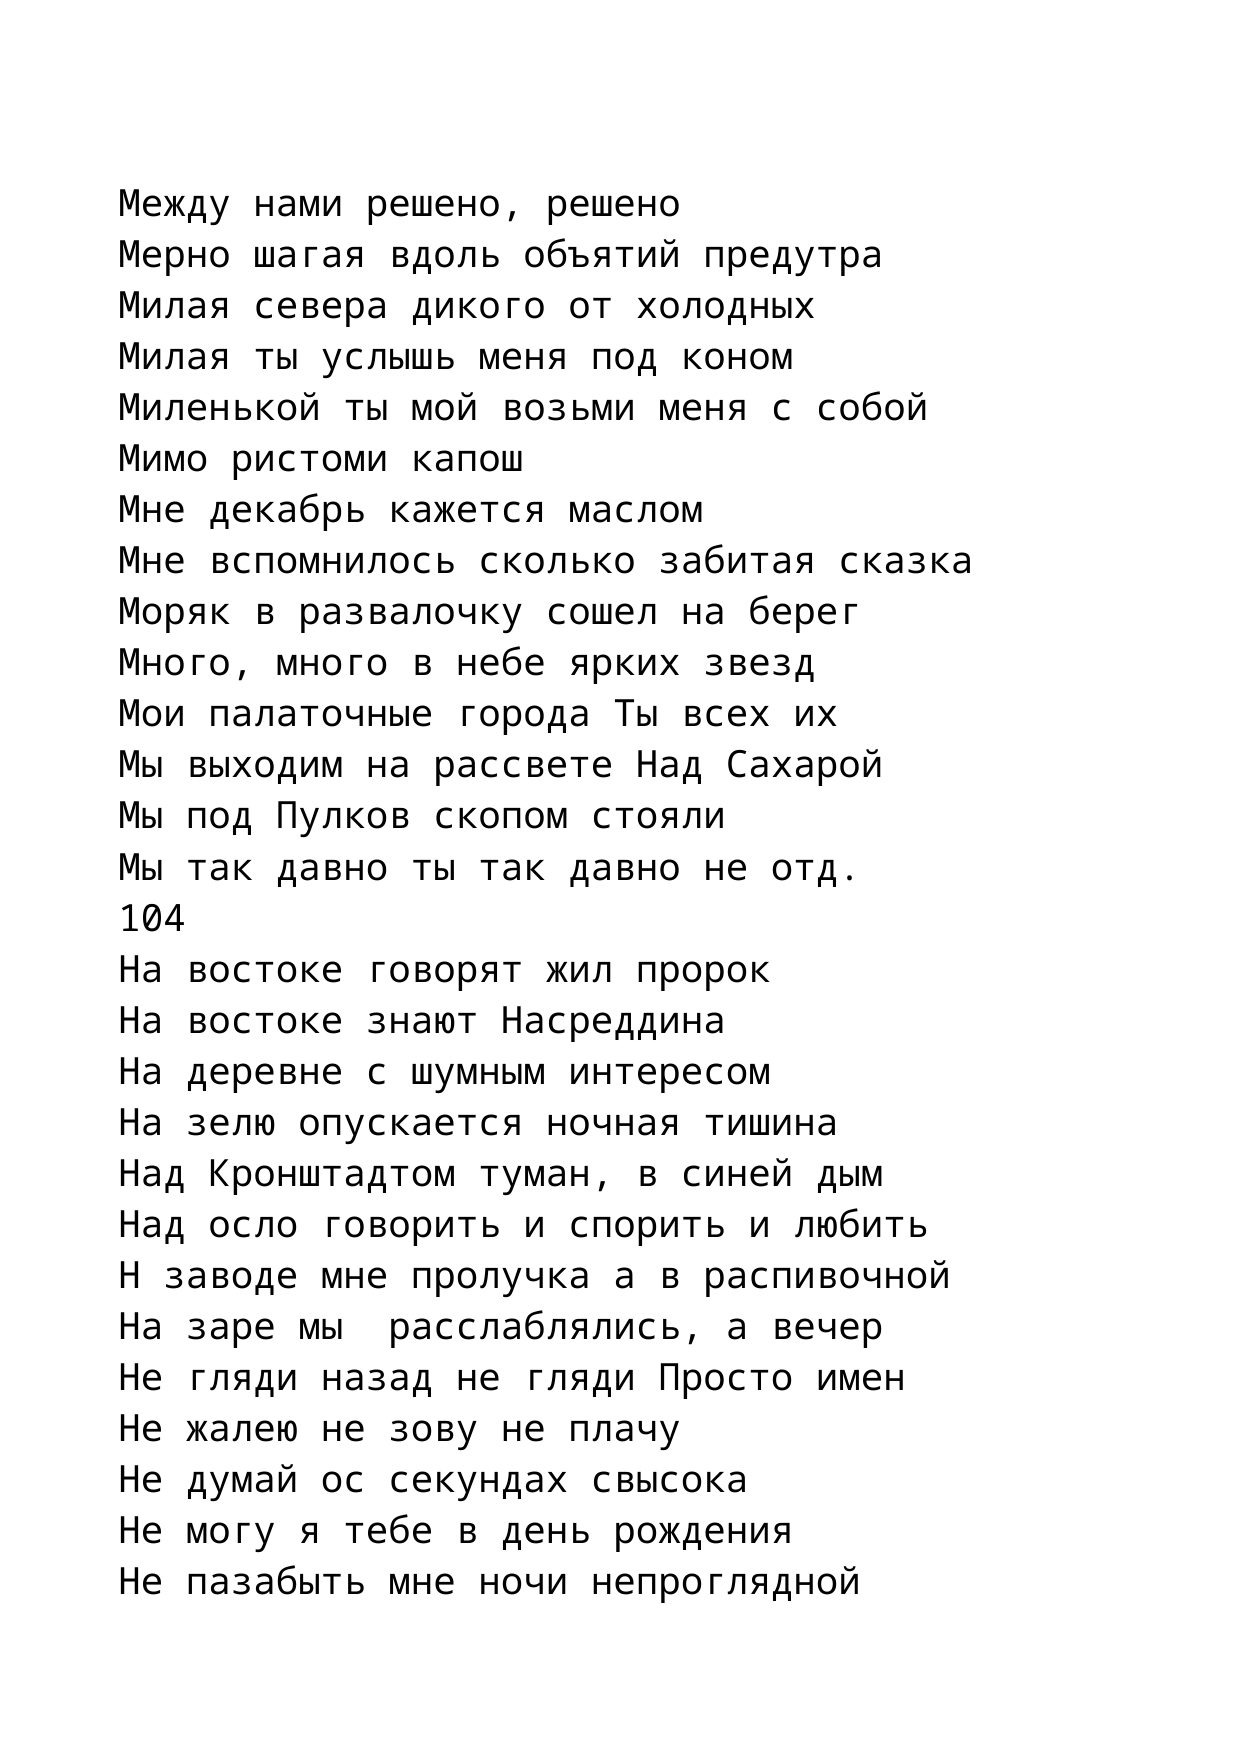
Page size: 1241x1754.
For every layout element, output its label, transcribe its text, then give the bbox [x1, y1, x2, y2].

text Мы выходим на рассвете Над Сахарой [118, 738, 1122, 789]
text На заре мы расслаблялись, а вечер [118, 1299, 1122, 1350]
text Мы так давно ты так давно не отд. [118, 840, 1122, 891]
text Много, много в небе ярких звезд [118, 636, 1122, 687]
text Мне декабрь кажется маслом [118, 483, 1122, 534]
text Не жалею не зову не плачу [118, 1401, 1122, 1452]
text Милая севера дикого от холодных [118, 278, 1122, 329]
text Над Кронштадтом туман, в синей дым [118, 1146, 1122, 1197]
text Моряк в развалочку сошел на берег [118, 585, 1122, 636]
text Мерно шагая вдоль объятий предутра [118, 227, 1122, 278]
text Миленькой ты мой возьми меня с собой [118, 381, 1122, 432]
text Мне вспомнилось сколько забитая сказка [118, 534, 1122, 585]
text Не думай ос секундах свысока [118, 1452, 1122, 1503]
text На деревне с шумным интересом [118, 1044, 1122, 1095]
text Не пазабыть мне ночи непроглядной [118, 1554, 1122, 1606]
text Между нами решено, решено [118, 176, 1122, 227]
text Мы под Пулков скопом стояли [118, 789, 1122, 840]
text На зелю опускается ночная тишина [118, 1095, 1122, 1146]
text Мои палаточные города Ты всех их [118, 687, 1122, 738]
text Н заводе мне пролучка а в распивочной [118, 1248, 1122, 1299]
text Не гляди назад не гляди Просто имен [118, 1350, 1122, 1401]
text На востоке знают Насреддина [118, 993, 1122, 1044]
text На востоке говорят жил пророк [118, 942, 1122, 993]
text Мимо ристоми капош [118, 432, 1122, 483]
text Не могу я тебе в день рождения [118, 1503, 1122, 1554]
text Милая ты услышь меня под коном [118, 329, 1122, 381]
text 104 [118, 891, 1122, 942]
text Над осло говорить и спорить и любить [118, 1197, 1122, 1248]
